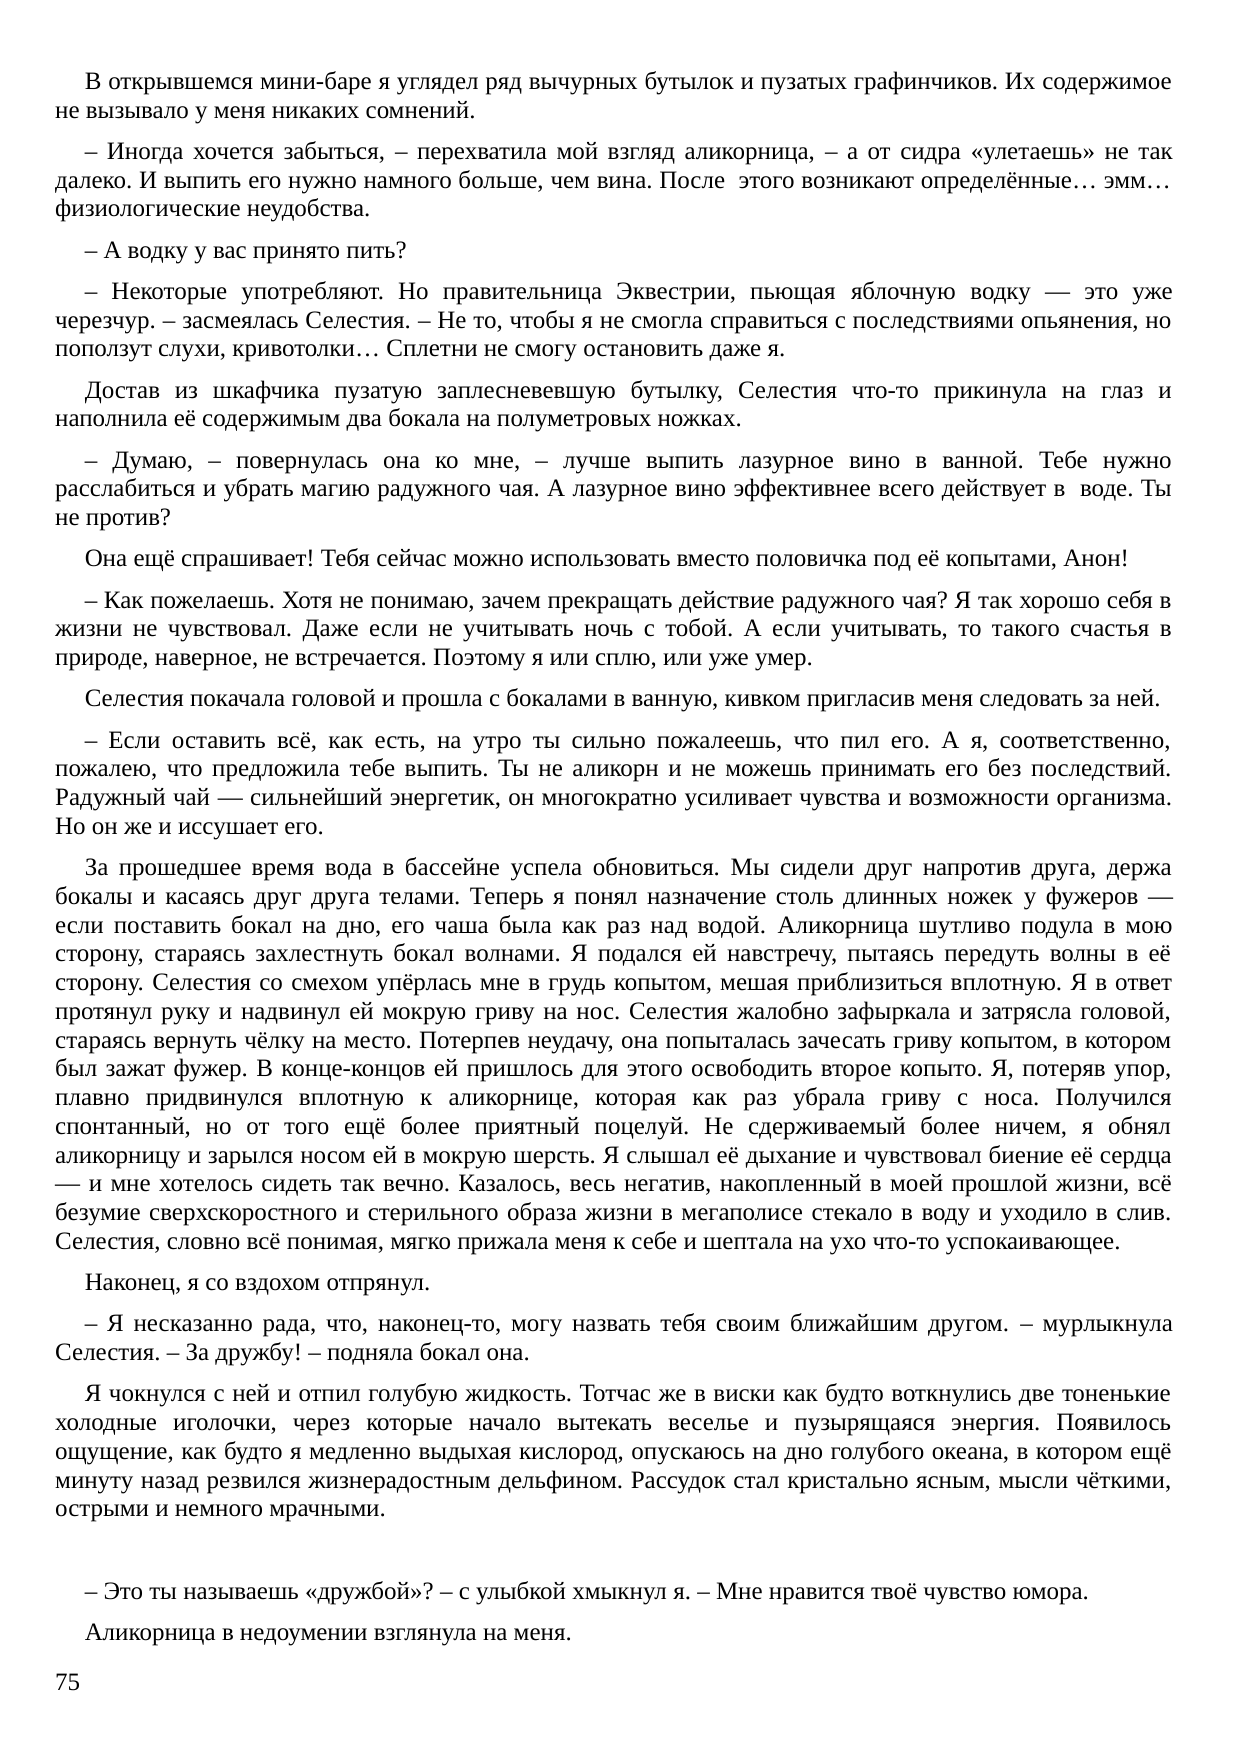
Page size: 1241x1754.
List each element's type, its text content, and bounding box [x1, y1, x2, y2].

text Наконец, я со вздохом отпрянул. [55, 1267, 1173, 1296]
text – Если оставить всё, как есть, на утро ты сильно пожалеешь, что пил его. А я, соответственно, пожалею, что предложила тебе выпить. Ты не аликорн и не можешь принимать его без последствий. Радужный чай — сильнейший энергетик, он многократно усиливает чувства и возможности организма. Но он же и иссушает его. [55, 725, 1173, 840]
text Достав из шкафчика пузатую заплесневевшую бутылку, Селестия что-то прикинула на глаз и наполнила её содержимым два бокала на полуметровых ножках. [55, 375, 1173, 432]
text – Думаю, – повернулась она ко мне, – лучше выпить лазурное вино в ванной. Тебе нужно расслабиться и убрать магию радужного чая. А лазурное вино эффективнее всего действует в воде. Ты не против? [55, 445, 1173, 531]
text Селестия покачала головой и прошла с бокалами в ванную, кивком пригласив меня следовать за ней. [55, 683, 1173, 712]
text – Как пожелаешь. Хотя не понимаю, зачем прекращать действие радужного чая? Я так хорошо себя в жизни не чувствовал. Даже если не учитывать ночь с тобой. А если учитывать, то такого счастья в природе, наверное, не встречается. Поэтому я или сплю, или уже умер. [55, 585, 1173, 671]
text – Это ты называешь «дружбой»? – с улыбкой хмыкнул я. – Мне нравится твоё чувство юмора. [55, 1576, 1173, 1605]
text Аликорница в недоумении взглянула на меня. [55, 1617, 1173, 1646]
text Я чокнулся с ней и отпил голубую жидкость. Тотчас же в виски как будто воткнулись две тоненькие холодные иголочки, через которые начало вытекать веселье и пузырящаяся энергия. Появилось ощущение, как будто я медленно выдыхая кислород, опускаюсь на дно голубого океана, в котором ещё минуту назад резвился жизнерадостным дельфином. Рассудок стал кристально ясным, мысли чёткими, острыми и немного мрачными. [55, 1378, 1173, 1522]
text – Иногда хочется забыться, – перехватила мой взгляд аликорница, – а от сидра «улетаешь» не так далеко. И выпить его нужно намного больше, чем вина. После этого возникают определённые… эмм… физиологические неудобства. [55, 136, 1173, 222]
text – Я несказанно рада, что, наконец-то, могу назвать тебя своим ближайшим другом. – мурлыкнула Селестия. – За дружбу! – подняла бокал она. [55, 1308, 1173, 1366]
text – Некоторые употребляют. Но правительница Эквестрии, пьющая яблочную водку — это уже черезчур. – засмеялась Селестия. – Не то, чтобы я не смогла справиться с последствиями опьянения, но поползут слухи, кривотолки… Сплетни не смогу остановить даже я. [55, 276, 1173, 362]
text – А водку у вас принято пить? [55, 235, 1173, 263]
text Она ещё спрашивает! Тебя сейчас можно использовать вместо половичка под её копытами, Анон! [55, 543, 1173, 572]
text За прошедшее время вода в бассейне успела обновиться. Мы сидели друг напротив друга, держа бокалы и касаясь друг друга телами. Теперь я понял назначение столь длинных ножек у фужеров — если поставить бокал на дно, его чаша была как раз над водой. Аликорница шутливо подула в мою сторону, стараясь захлестнуть бокал волнами. Я подался ей навстречу, пытаясь передуть волны в её сторону. Селестия со смехом упёрлась мне в грудь копытом, мешая приблизиться вплотную. Я в ответ протянул руку и надвинул ей мокрую гриву на нос. Селестия жалобно зафыркала и затрясла головой, стараясь вернуть чёлку на место. Потерпев неудачу, она попыталась зачесать гриву копытом, в котором был зажат фужер. В конце-концов ей пришлось для этого освободить второе копыто. Я, потеряв упор, плавно придвинулся вплотную к аликорнице, которая как раз убрала гриву с носа. Получился спонтанный, но от того ещё более приятный поцелуй. Не сдерживаемый более ничем, я обнял аликорницу и зарылся носом ей в мокрую шерсть. Я слышал её дыхание и чувствовал биение её сердца — и мне хотелось сидеть так вечно. Казалось, весь негатив, накопленный в моей прошлой жизни, всё безумие сверхскоростного и стерильного образа жизни в мегаполисе стекало в воду и уходило в слив. Селестия, словно всё понимая, мягко прижала меня к себе и шептала на ухо что-то успокаивающее. [55, 852, 1173, 1255]
text В открывшемся мини-баре я углядел ряд вычурных бутылок и пузатых графинчиков. Их содержимое не вызывало у меня никаких сомнений. [55, 66, 1173, 123]
